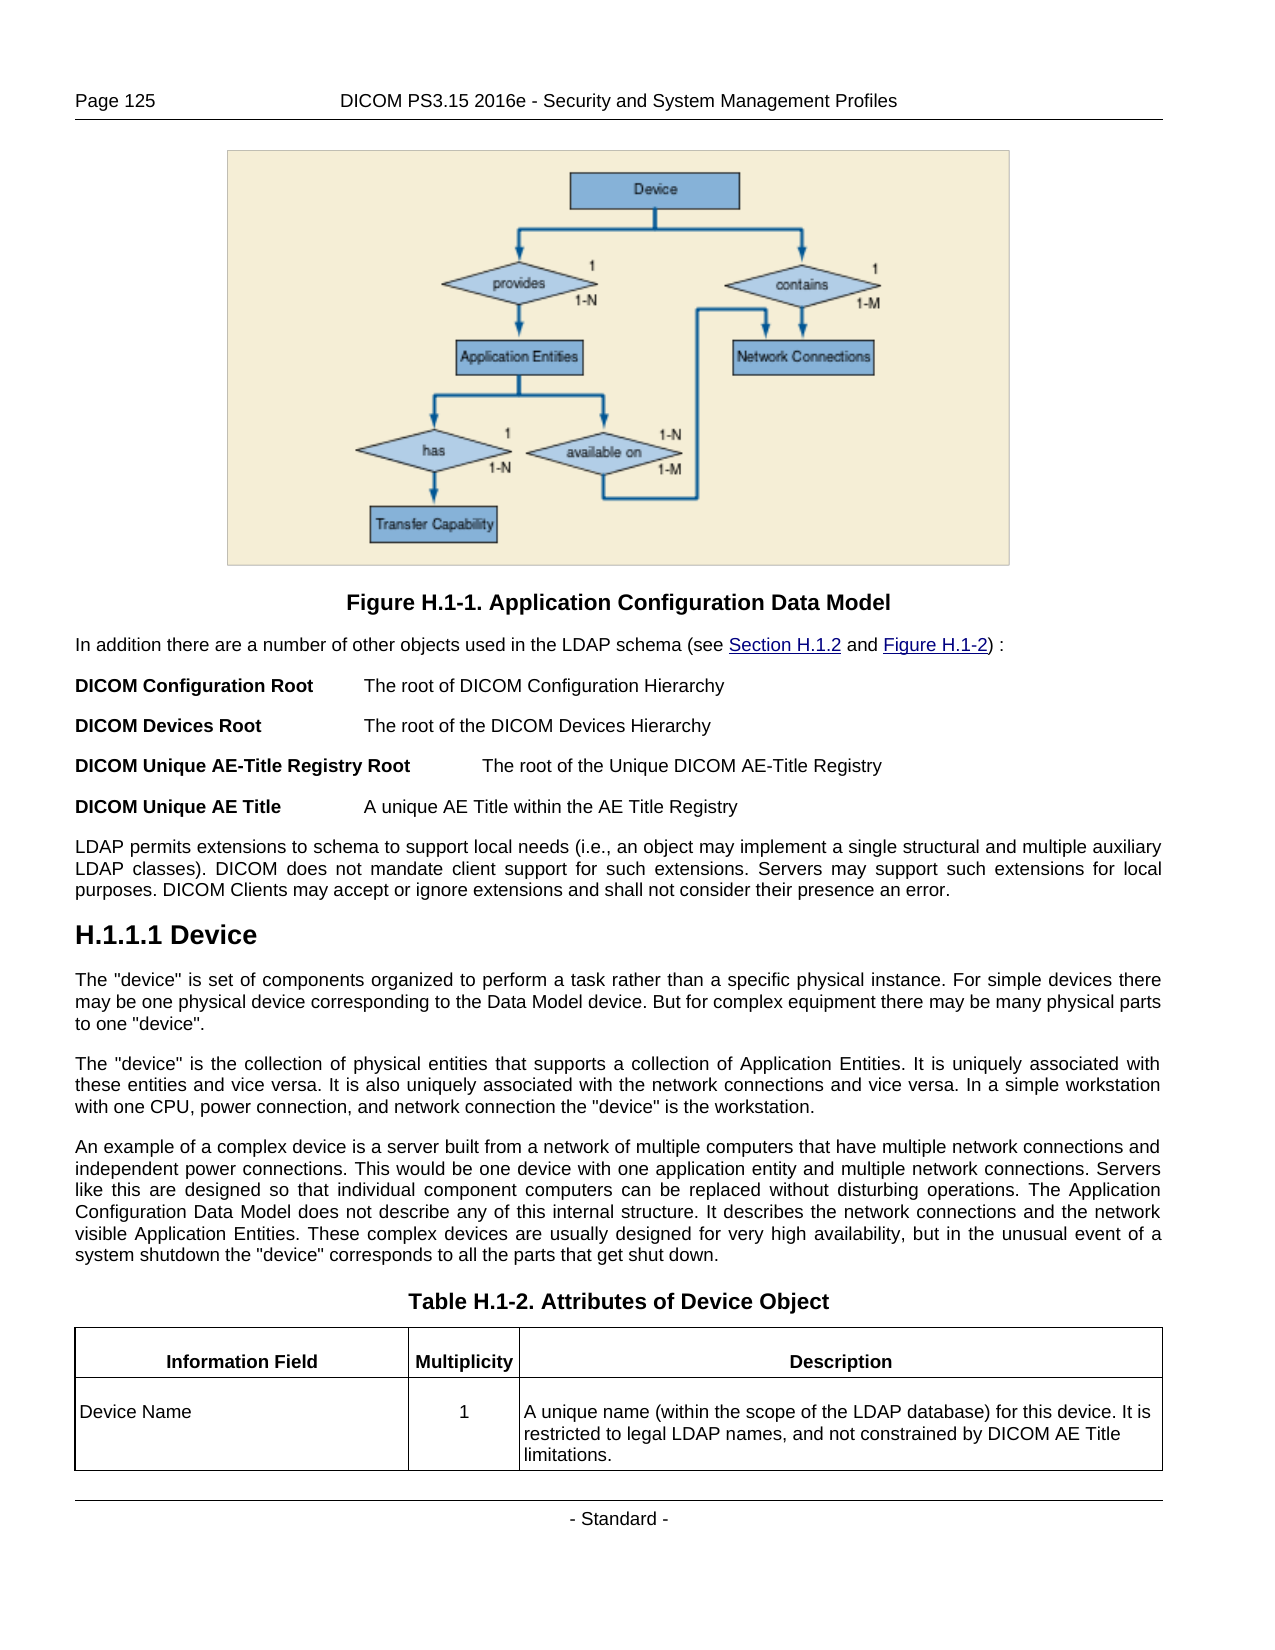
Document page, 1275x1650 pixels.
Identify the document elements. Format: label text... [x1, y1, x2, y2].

table_header Information Field [76, 1328, 408, 1377]
table_cell Device Name [76, 1378, 408, 1470]
table_header Multiplicity [409, 1328, 519, 1377]
text The "device" is set of components organized to perform a task rather than a specific physical instance. For simple devices there may be one physical device corresponding to the Data Model device. But for complex equipment there may be many physical parts to one "device". [75, 969, 1162, 1034]
text DICOM Configuration Root The root of DICOM Configuration Hierarchy [75, 674, 1162, 696]
text An example of a complex device is a server built from a network of multiple computers that have multiple network connections and independent power connections. This would be one device with one application entity and multiple network connections. Servers like this are designed so that individual component computers can be replaced without disturbing operations. The Application Configuration Data Model does not describe any of this internal structure. It describes the network connections and the network visible Application Entities. These complex devices are usually designed for very high availability, but in the unusual event of a system shutdown the "device" corresponds to all the parts that get shut down. [75, 1136, 1162, 1265]
table_header Description [520, 1328, 1162, 1377]
text DICOM Devices Root The root of the DICOM Devices Hierarchy [75, 715, 1162, 736]
text DICOM Unique AE-Title Registry Root The root of the Unique DICOM AE-Title Registry [75, 755, 1162, 777]
table_cell A unique name (within the scope of the LDAP database) for this device. It is restricted to legal LDAP names, and not constrained by DICOM AE Title limitations. [520, 1378, 1162, 1470]
text Figure H.1-1. Application Configuration Data Model [75, 589, 1162, 615]
picture [226, 150, 1011, 567]
text H.1.1.1 Device [75, 919, 1162, 950]
text Table H.1-2. Attributes of Device Object [75, 1288, 1162, 1314]
text In addition there are a number of other objects used in the LDAP schema (see Section H.1.2 and Figure H.1-2) : [75, 634, 1162, 656]
table_cell 1 [409, 1378, 519, 1470]
text LDAP permits extensions to schema to support local needs (i.e., an object may implement a single structural and multiple auxiliary LDAP classes). DICOM does not mandate client support for such extensions. Servers may support such extensions for local purposes. DICOM Clients may accept or ignore extensions and shall not consider their presence an error. [75, 836, 1162, 900]
text DICOM Unique AE Title A unique AE Title within the AE Title Registry [75, 795, 1162, 817]
text The "device" is the collection of physical entities that supports a collection of Application Entities. It is uniquely associated with these entities and vice versa. It is also uniquely associated with the network connections and vice versa. In a simple workstation with one CPU, power connection, and network connection the "device" is the workstation. [75, 1053, 1162, 1117]
